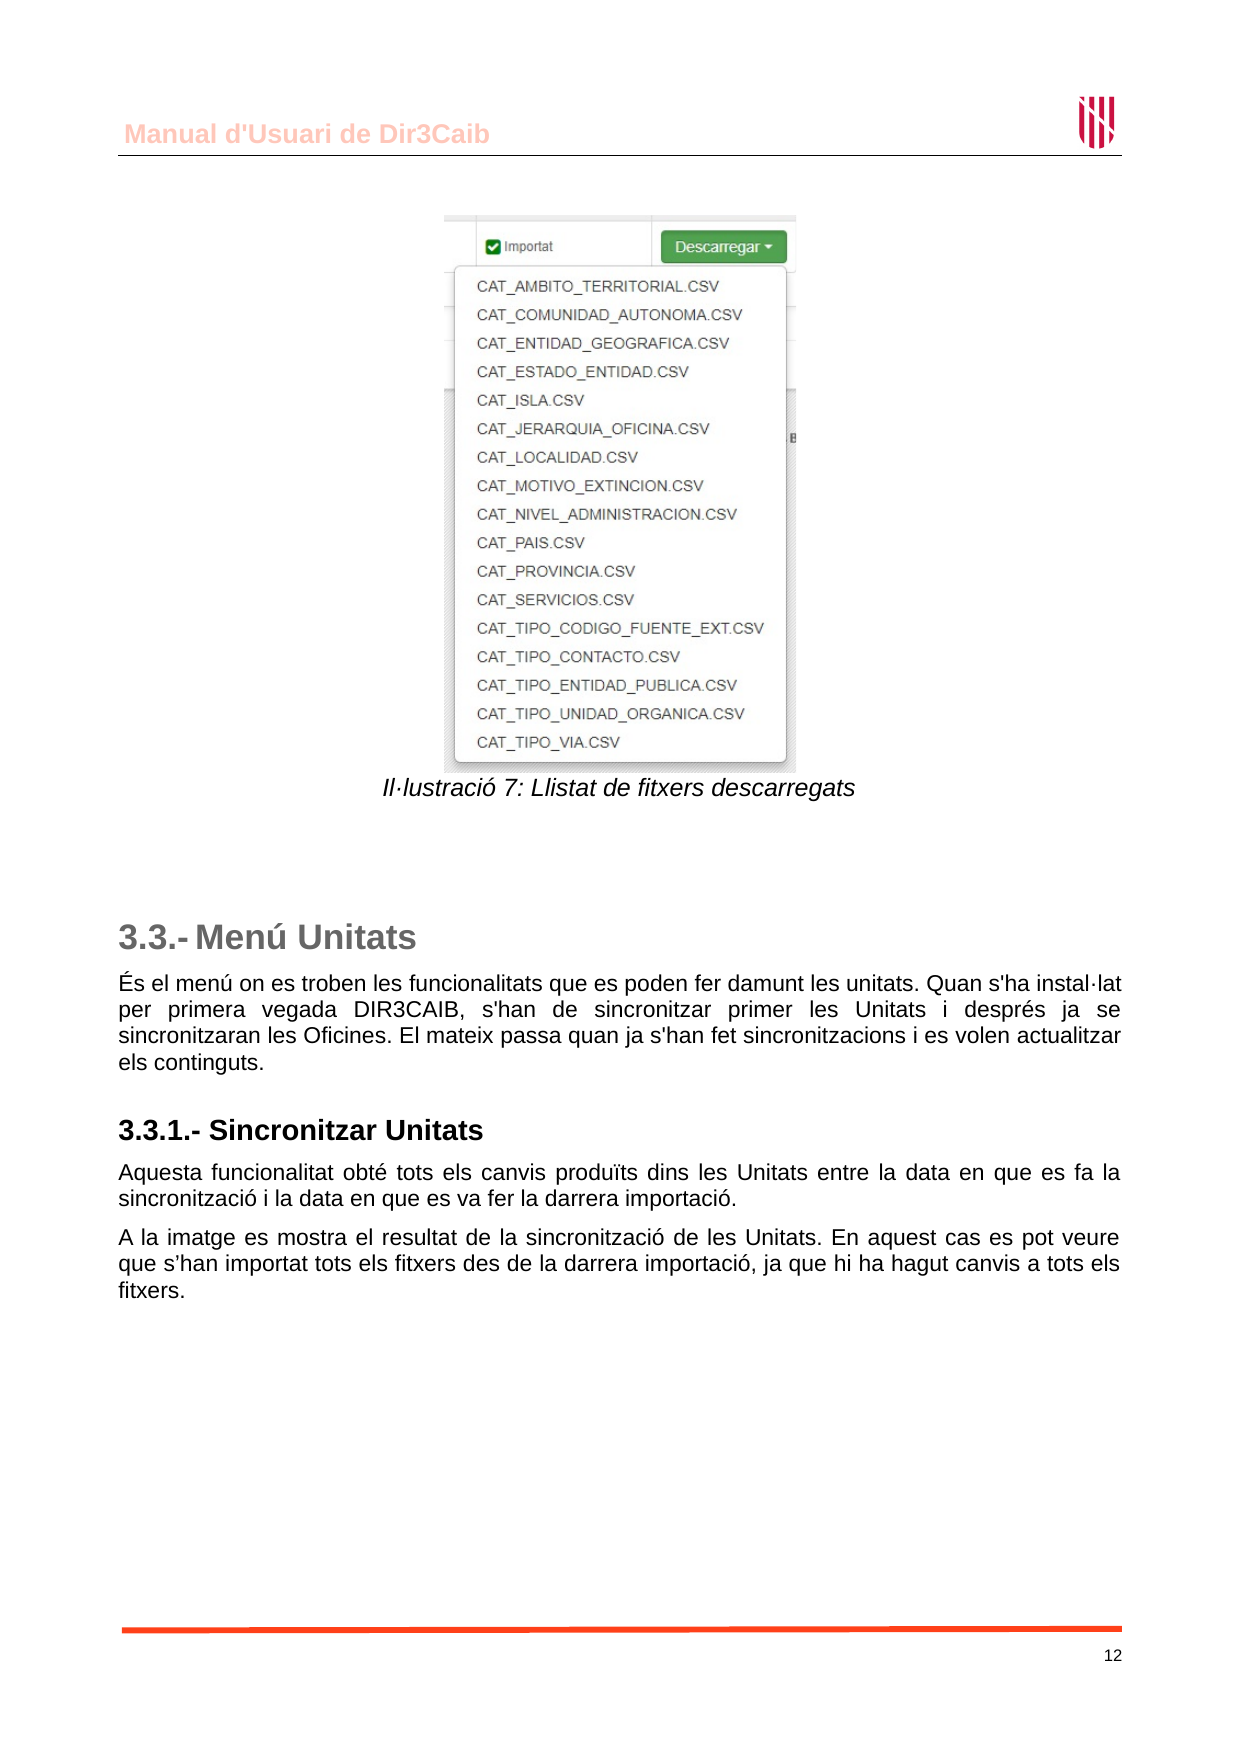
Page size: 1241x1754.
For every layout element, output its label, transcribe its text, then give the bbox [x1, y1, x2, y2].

picture [1076, 94, 1117, 150]
subtitle Sincronitzar Unitats [118, 1113, 1122, 1146]
text Il·lustració 7: Llistat de fitxers descarregats [118, 773, 1122, 801]
subtitle Menú Unitats [118, 917, 1122, 957]
text És el menú on es troben les funcionalitats que es poden fer damunt les unitats. Quan s'ha instal·lat per primera vegada DIR3CAIB, s'han de sincronitzar primer les Unitats i després ja se sincronitzaran les Oficines. El mateix passa quan ja s'han fet sincronitzacions i es volen actualitzar els continguts. [118, 970, 1122, 1075]
picture [444, 215, 797, 773]
text A la imatge es mostra el resultat de la sincronització de les Unitats. En aquest cas es pot veure que s’han importat tots els fitxers des de la darrera importació, ja que hi ha hagut canvis a tots els fitxers. [118, 1224, 1122, 1303]
text Aquesta funcionalitat obté tots els canvis produïts dins les Unitats entre la data en que es fa la sincronització i la data en que es va fer la darrera importació. [118, 1159, 1122, 1211]
